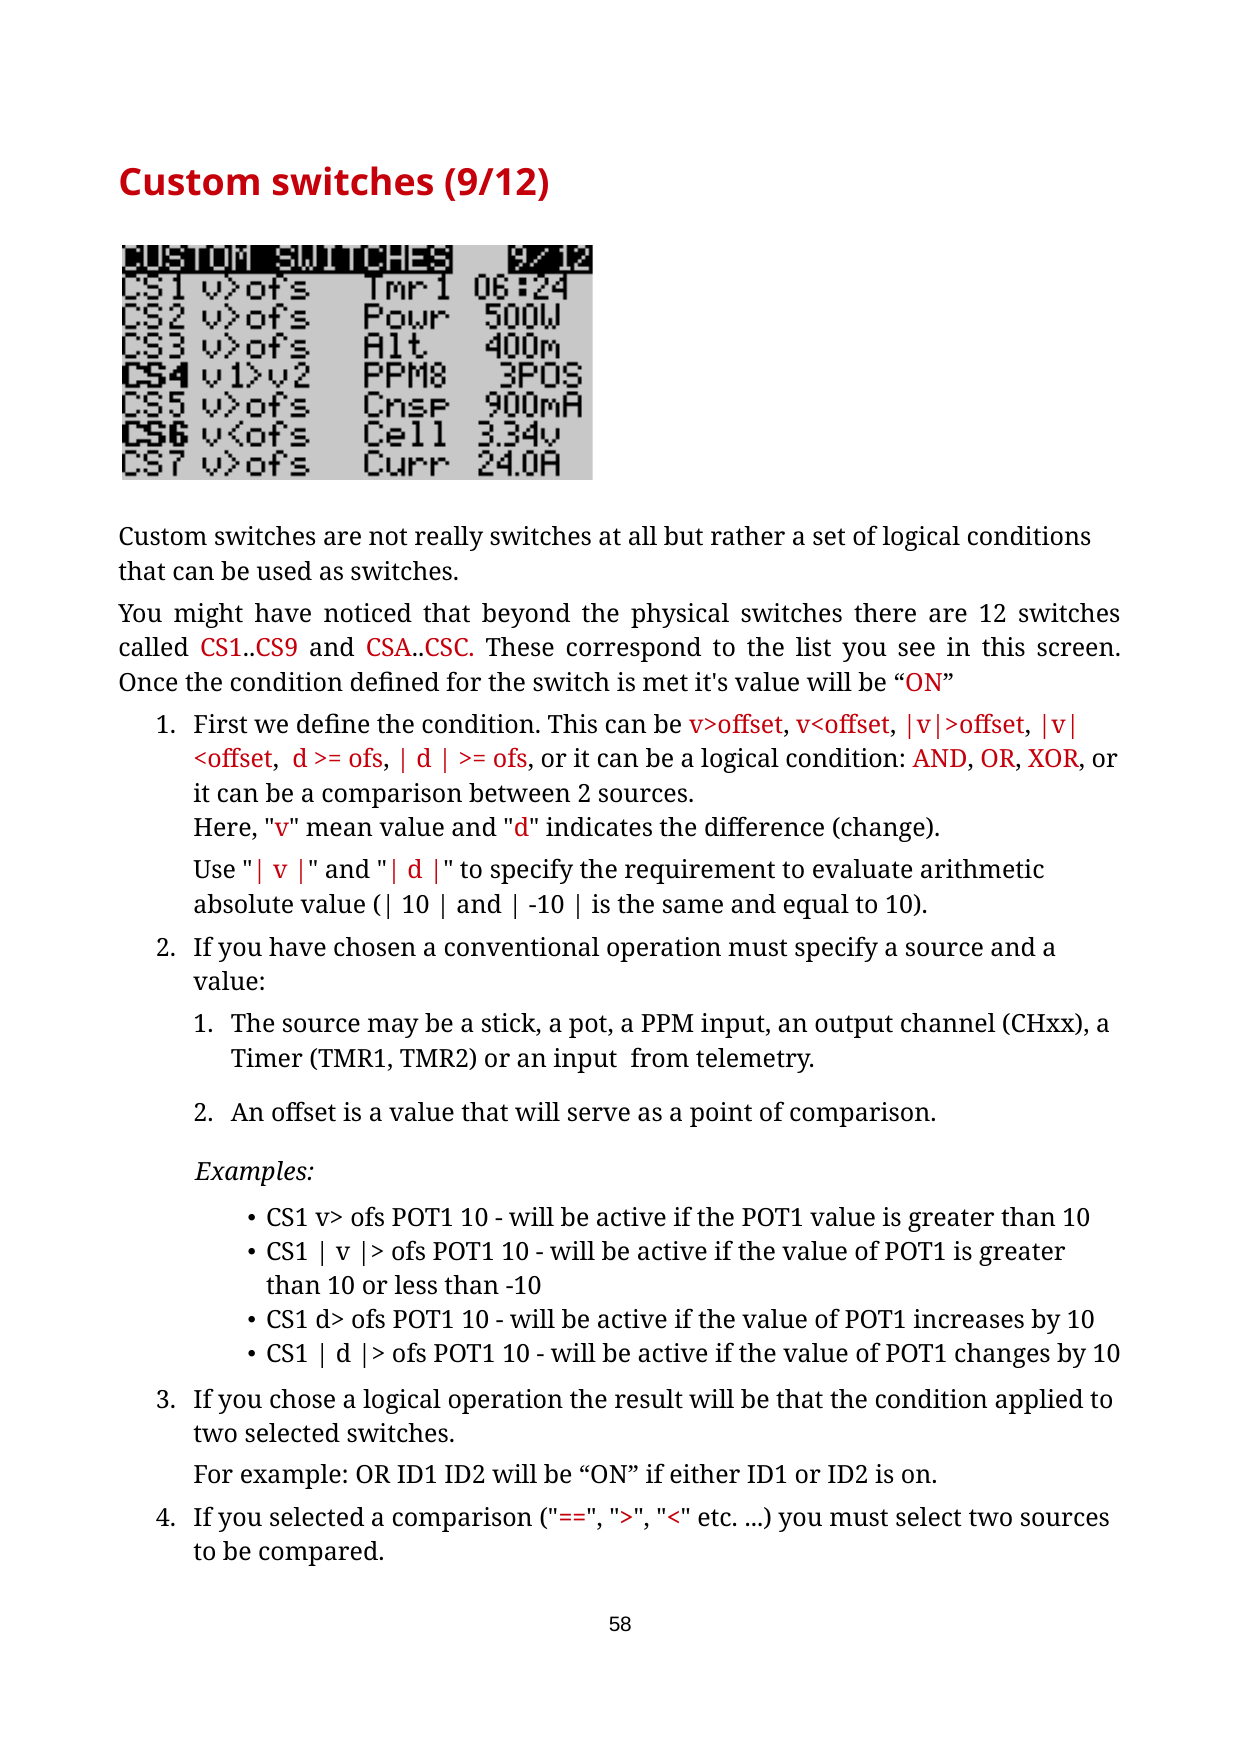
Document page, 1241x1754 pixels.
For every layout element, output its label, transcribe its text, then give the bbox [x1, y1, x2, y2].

list Use "| v |" and "| d |" to specify the requirement to evaluate arithmetic absolute value (| 10 | and | -10 | is the same and equal to 10). [156, 852, 1122, 920]
text You might have noticed that beyond the physical switches there are 12 switches called CS1..CS9 and CSA..CSC. These correspond to the list you see in this screen. Once the condition defined for the switch is met it's value will be “ON” [118, 596, 1122, 698]
list For example: OR ID1 ID2 will be “ON” if either ID1 or ID2 is on. [156, 1456, 1122, 1490]
list If you selected a comparison ("==", ">", "<" etc. ...) you must select two sources to be compared. [156, 1499, 1122, 1567]
list First we define the condition. This can be v>offset, v<offset, |v|>offset, |v|<offset, d >= ofs, | d | >= ofs, or it can be a logical condition: AND, OR, XOR, or it can be a comparison between 2 sources. Here, "v" mean value and "d" indicates the difference (change). [156, 707, 1122, 843]
list CS1 d> ofs POT1 10 - will be active if the value of POT1 increases by 10 [247, 1302, 1122, 1336]
text Custom switches are not really switches at all but rather a set of logical conditions that can be used as switches. [118, 519, 1122, 587]
subtitle Custom switches (9/12) [118, 155, 1122, 206]
list The source may be a stick, a pot, a PPM input, an output channel (CHxx), a Timer (TMR1, TMR2) or an input from telemetry. [193, 1006, 1122, 1074]
list Examples: [195, 1153, 1122, 1187]
list CS1 | v |> ofs POT1 10 - will be active if the value of POT1 is greater than 10 or less than -10 [247, 1234, 1122, 1302]
list CS1 v> ofs POT1 10 - will be active if the POT1 value is greater than 10 [247, 1199, 1122, 1234]
list If you chose a logical operation the result will be that the condition applied to two selected switches. [156, 1382, 1122, 1450]
list An offset is a value that will serve as a point of comparison. [193, 1095, 1122, 1129]
list CS1 | d |> ofs POT1 10 - will be active if the value of POT1 changes by 10 [247, 1336, 1122, 1370]
list If you have chosen a conventional operation must specify a source and a value: [156, 929, 1122, 997]
picture [122, 245, 593, 480]
